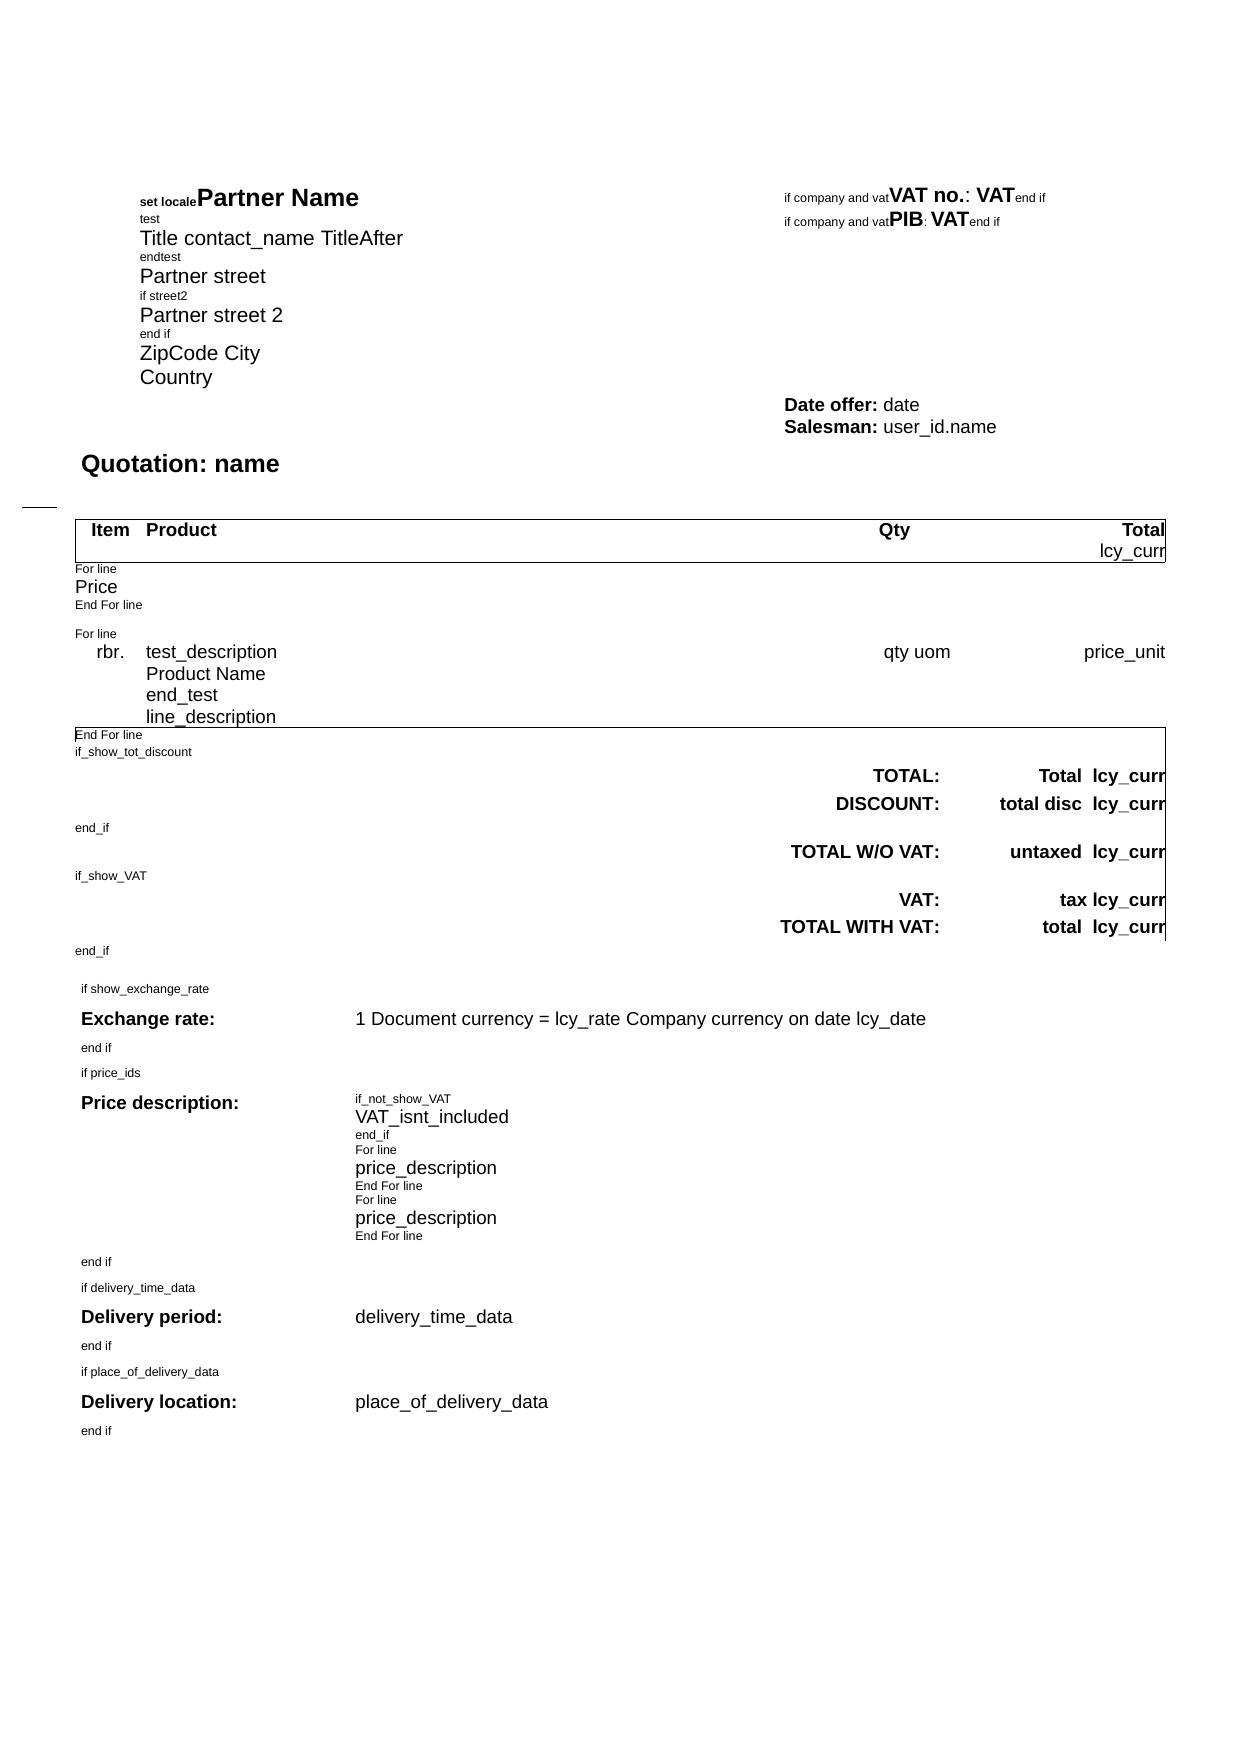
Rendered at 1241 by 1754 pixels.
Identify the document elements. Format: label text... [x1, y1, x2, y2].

table_cell For line [75, 627, 1165, 641]
table_header Product [146, 520, 838, 540]
table_cell [75, 612, 1165, 627]
table_cell if price_ids [75, 1060, 1165, 1086]
table_cell rbr. [75, 641, 146, 727]
table_cell Delivery location: [75, 1385, 349, 1418]
table_cell total disc lcy_curr [940, 790, 1165, 817]
table_cell if_not_show_VAT VAT_isnt_included end_if For line price_description End For line For line price_description End For line [350, 1086, 1165, 1249]
table_header set localePartner Name test Title contact_name TitleAfter endtest Partner street if street2 Partner street 2 end if ZipCode City Country [134, 177, 778, 443]
table_cell untaxed lcy_curr [940, 838, 1165, 865]
table_cell [839, 540, 950, 562]
table_cell TOTAL W/O VAT: [75, 838, 940, 865]
table_cell if_show_tot_discount [75, 742, 1165, 762]
table_cell end if [75, 1418, 1165, 1444]
table_header if company and vatVAT no.: VATend if if company and vatPIB: VATend if [778, 177, 1162, 325]
table_cell End For line [75, 598, 1165, 612]
table_header Quotation: name [75, 443, 1165, 483]
table_cell place_of_delivery_data [350, 1385, 1165, 1418]
table_cell TOTAL WITH VAT: [75, 913, 940, 941]
table_cell if_show_VAT [75, 865, 1165, 886]
table_cell delivery_time_data [350, 1300, 1165, 1333]
table_cell price_unit [950, 641, 1165, 727]
table_cell qty uom [839, 641, 950, 727]
table_header Item [76, 520, 146, 540]
table_cell tax lcy_curr [940, 886, 1165, 913]
table_cell Date offer: date Salesman: user_id.name [778, 325, 1162, 443]
table_cell Total lcy_curr [940, 762, 1165, 790]
table_cell DISCOUNT: [75, 790, 940, 817]
table_cell End For line [76, 728, 1165, 742]
table_header [75, 177, 134, 443]
table_cell [75, 483, 1165, 518]
table_cell TOTAL: [75, 762, 940, 790]
table_header Qty [839, 520, 950, 540]
table_cell Price description: [75, 1086, 349, 1249]
table_cell [146, 540, 838, 562]
table_cell total lcy_curr [940, 913, 1165, 941]
table_cell Exchange rate: [75, 1002, 349, 1034]
table_cell Price [75, 576, 1165, 598]
table_cell end if [75, 1249, 1165, 1274]
table_header if show_exchange_rate [75, 976, 1165, 1002]
table_cell VAT: [75, 886, 940, 913]
table_cell test_description Product Name end_test line_description [146, 641, 838, 727]
table_cell For line [75, 563, 1165, 576]
table_cell Delivery period: [75, 1300, 349, 1333]
table_header Total [950, 520, 1165, 540]
table_cell end_if [75, 941, 1165, 961]
table_cell [76, 540, 146, 562]
table_cell 1 Document currency = lcy_rate Company currency on date lcy_date [350, 1002, 1165, 1034]
table_cell end if [75, 1035, 1165, 1060]
table_header if delivery_time_data [75, 1275, 1165, 1300]
table_cell if place_of_delivery_data [75, 1359, 1165, 1385]
table_cell lcy_curr [950, 540, 1165, 562]
table_cell end if [75, 1333, 1165, 1359]
table_cell end_if [75, 817, 1165, 838]
